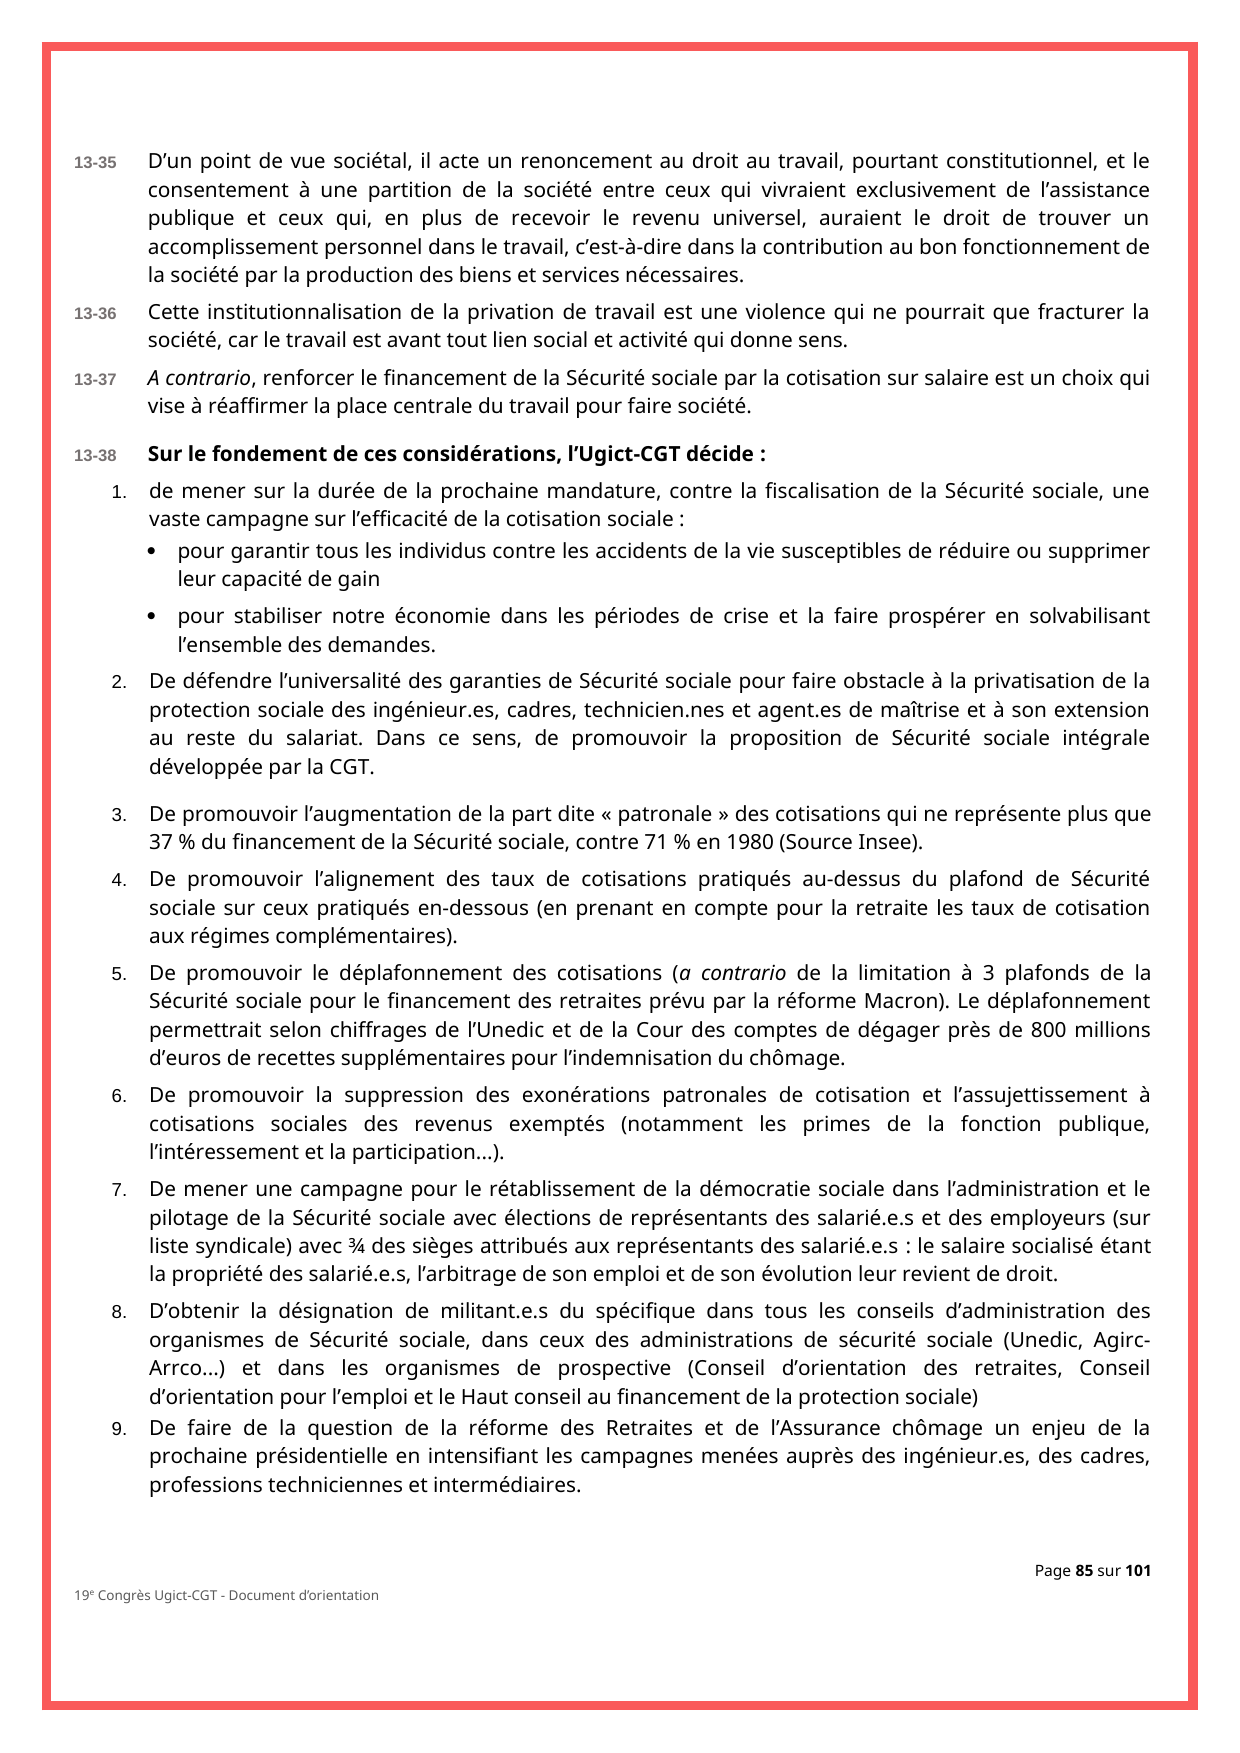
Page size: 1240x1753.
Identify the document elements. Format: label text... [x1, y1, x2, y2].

list Cette institutionnalisation de la privation de travail est une violence qui ne pourrait que fracturer la société, car le travail est avant tout lien social et activité qui donne sens. [74, 297, 1152, 354]
list De mener une campagne pour le rétablissement de la démocratie sociale dans l’administration et le pilotage de la Sécurité sociale avec élections de représentants des salarié.e.s et des employeurs (sur liste syndicale) avec ¾ des sièges attribués aux représentants des salarié.e.s : le salaire socialisé étant la propriété des salarié.e.s, l’arbitrage de son emploi et de son évolution leur revient de droit. [111, 1174, 1152, 1288]
list pour stabiliser notre économie dans les périodes de crise et la faire prospérer en solvabilisant l’ensemble des demandes. [148, 601, 1152, 658]
list De faire de la question de la réforme des Retraites et de l’Assurance chômage un enjeu de la prochaine présidentielle en intensifiant les campagnes menées auprès des ingénieur.es, des cadres, professions techniciennes et intermédiaires. [111, 1413, 1152, 1498]
list D’obtenir la désignation de militant.e.s du spécifique dans tous les conseils d’administration des organismes de Sécurité sociale, dans ceux des administrations de sécurité sociale (Unedic, Agirc-Arrco...) et dans les organismes de prospective (Conseil d’orientation des retraites, Conseil d’orientation pour l’emploi et le Haut conseil au financement de la protection sociale) [111, 1297, 1152, 1410]
list De promouvoir l’alignement des taux de cotisations pratiqués au-dessus du plafond de Sécurité sociale sur ceux pratiqués en-dessous (en prenant en compte pour la retraite les taux de cotisation aux régimes complémentaires). [111, 864, 1152, 949]
list de mener sur la durée de la prochaine mandature, contre la fiscalisation de la Sécurité sociale, une vaste campagne sur l’efficacité de la cotisation sociale : [111, 476, 1152, 533]
list De promouvoir la suppression des exonérations patronales de cotisation et l’assujettissement à cotisations sociales des revenus exemptés (notamment les primes de la fonction publique, l’intéressement et la participation...). [111, 1080, 1152, 1166]
list De promouvoir le déplafonnement des cotisations (a contrario de la limitation à 3 plafonds de la Sécurité sociale pour le financement des retraites prévu par la réforme Macron). Le déplafonnement permettrait selon chiffrages de l’Unedic et de la Cour des comptes de dégager près de 800 millions d’euros de recettes supplémentaires pour l’indemnisation du chômage. [111, 958, 1152, 1072]
list pour garantir tous les individus contre les accidents de la vie susceptibles de réduire ou supprimer leur capacité de gain [148, 536, 1152, 593]
list A contrario, renforcer le financement de la Sécurité sociale par la cotisation sur salaire est un choix qui vise à réaffirmer la place centrale du travail pour faire société. [74, 363, 1152, 419]
list De défendre l’universalité des garanties de Sécurité sociale pour faire obstacle à la privatisation de la protection sociale des ingénieur.es, cadres, technicien.nes et agent.es de maîtrise et à son extension au reste du salariat. Dans ce sens, de promouvoir la proposition de Sécurité sociale intégrale développée par la CGT. [111, 667, 1152, 780]
list Sur le fondement de ces considérations, l’Ugict-CGT décide : [74, 439, 1152, 468]
list De promouvoir l’augmentation de la part dite « patronale » des cotisations qui ne représente plus que 37 % du financement de la Sécurité sociale, contre 71 % en 1980 (Source Insee). [111, 799, 1152, 856]
list D’un point de vue sociétal, il acte un renoncement au droit au travail, pourtant constitutionnel, et le consentement à une partition de la société entre ceux qui vivraient exclusivement de l’assistance publique et ceux qui, en plus de recevoir le revenu universel, auraient le droit de trouver un accomplissement personnel dans le travail, c’est-à-dire dans la contribution au bon fonctionnement de la société par la production des biens et services nécessaires. [74, 146, 1152, 289]
